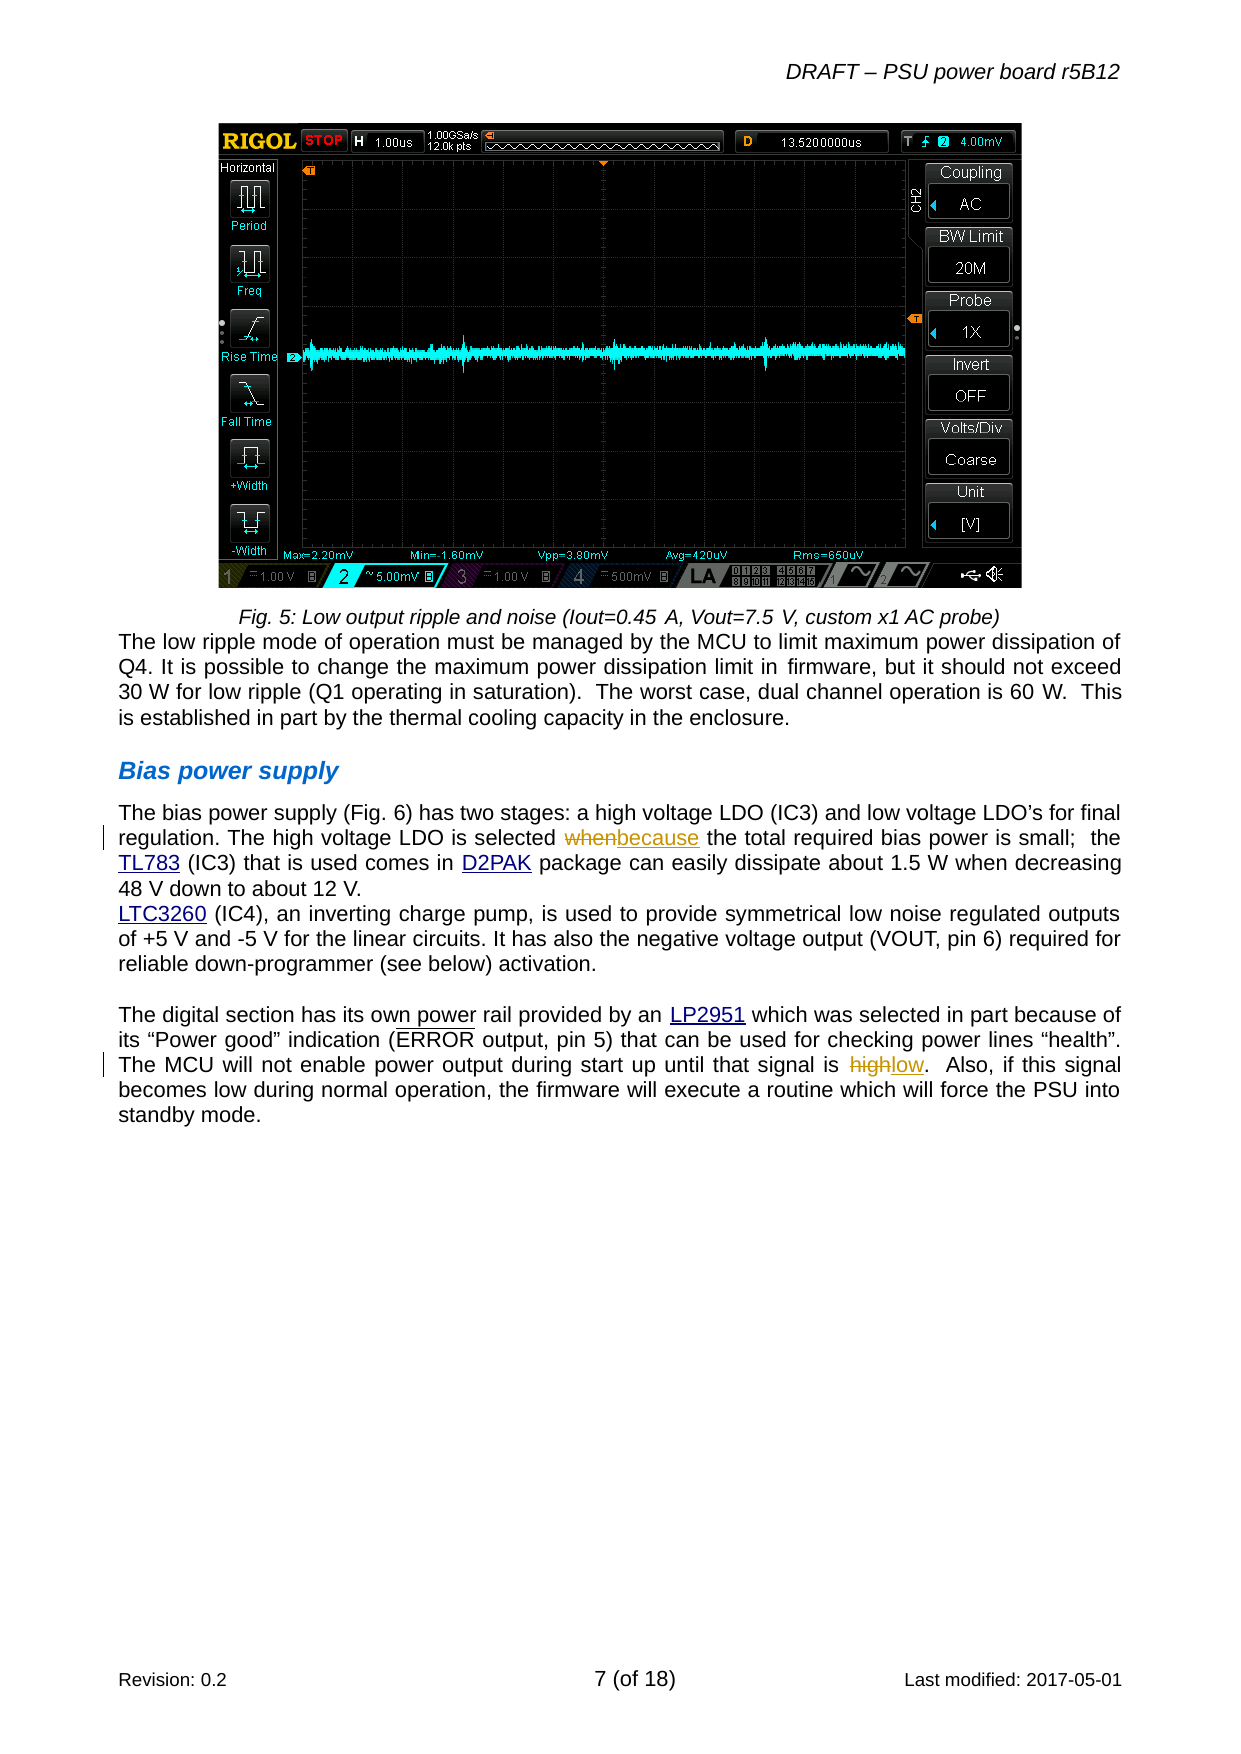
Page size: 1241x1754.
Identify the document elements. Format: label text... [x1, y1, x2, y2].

text LTC3260 (IC4), an inverting charge pump, is used to provide symmetrical low noise regulated outputs of +5 V and -5 V for the linear circuits. It has also the negative voltage output (VOUT, pin 6) required for reliable down-programmer (see below) activation. [118, 901, 1122, 976]
picture [218, 123, 1022, 588]
text The digital section has its own power rail provided by an LP2951 which was selected in part because of its “Power good” indication (ERROR output, pin 5) that can be used for checking power lines “health”. The MCU will not enable power output during start up until that signal is low. Also, if this signal becomes low during normal operation, the firmware will execute a routine which will force the PSU into standby mode. [118, 1001, 1122, 1127]
subtitle Bias power supply [118, 756, 1122, 785]
text Fig. 5: Low output ripple and noise (Iout=0.45 A, Vout=7.5 V, custom x1 AC probe) [218, 588, 1022, 629]
text The low ripple mode of operation must be managed by the MCU to limit maximum power dissipation of Q4. It is possible to change the maximum power dissipation limit in firmware, but it should not exceed 30 W for low ripple (Q1 operating in saturation). The worst case, dual channel operation is 60 W. This is established in part by the thermal cooling capacity in the enclosure. [118, 106, 1122, 730]
text The bias power supply (Fig. 6) has two stages: a high voltage LDO (IC3) and low voltage LDO’s for final regulation. The high voltage LDO is selected because the total required bias power is small; the TL783 (IC3) that is used comes in D2PAK package can easily dissipate about 1.5 W when decreasing 48 V down to about 12 V. [118, 800, 1122, 901]
